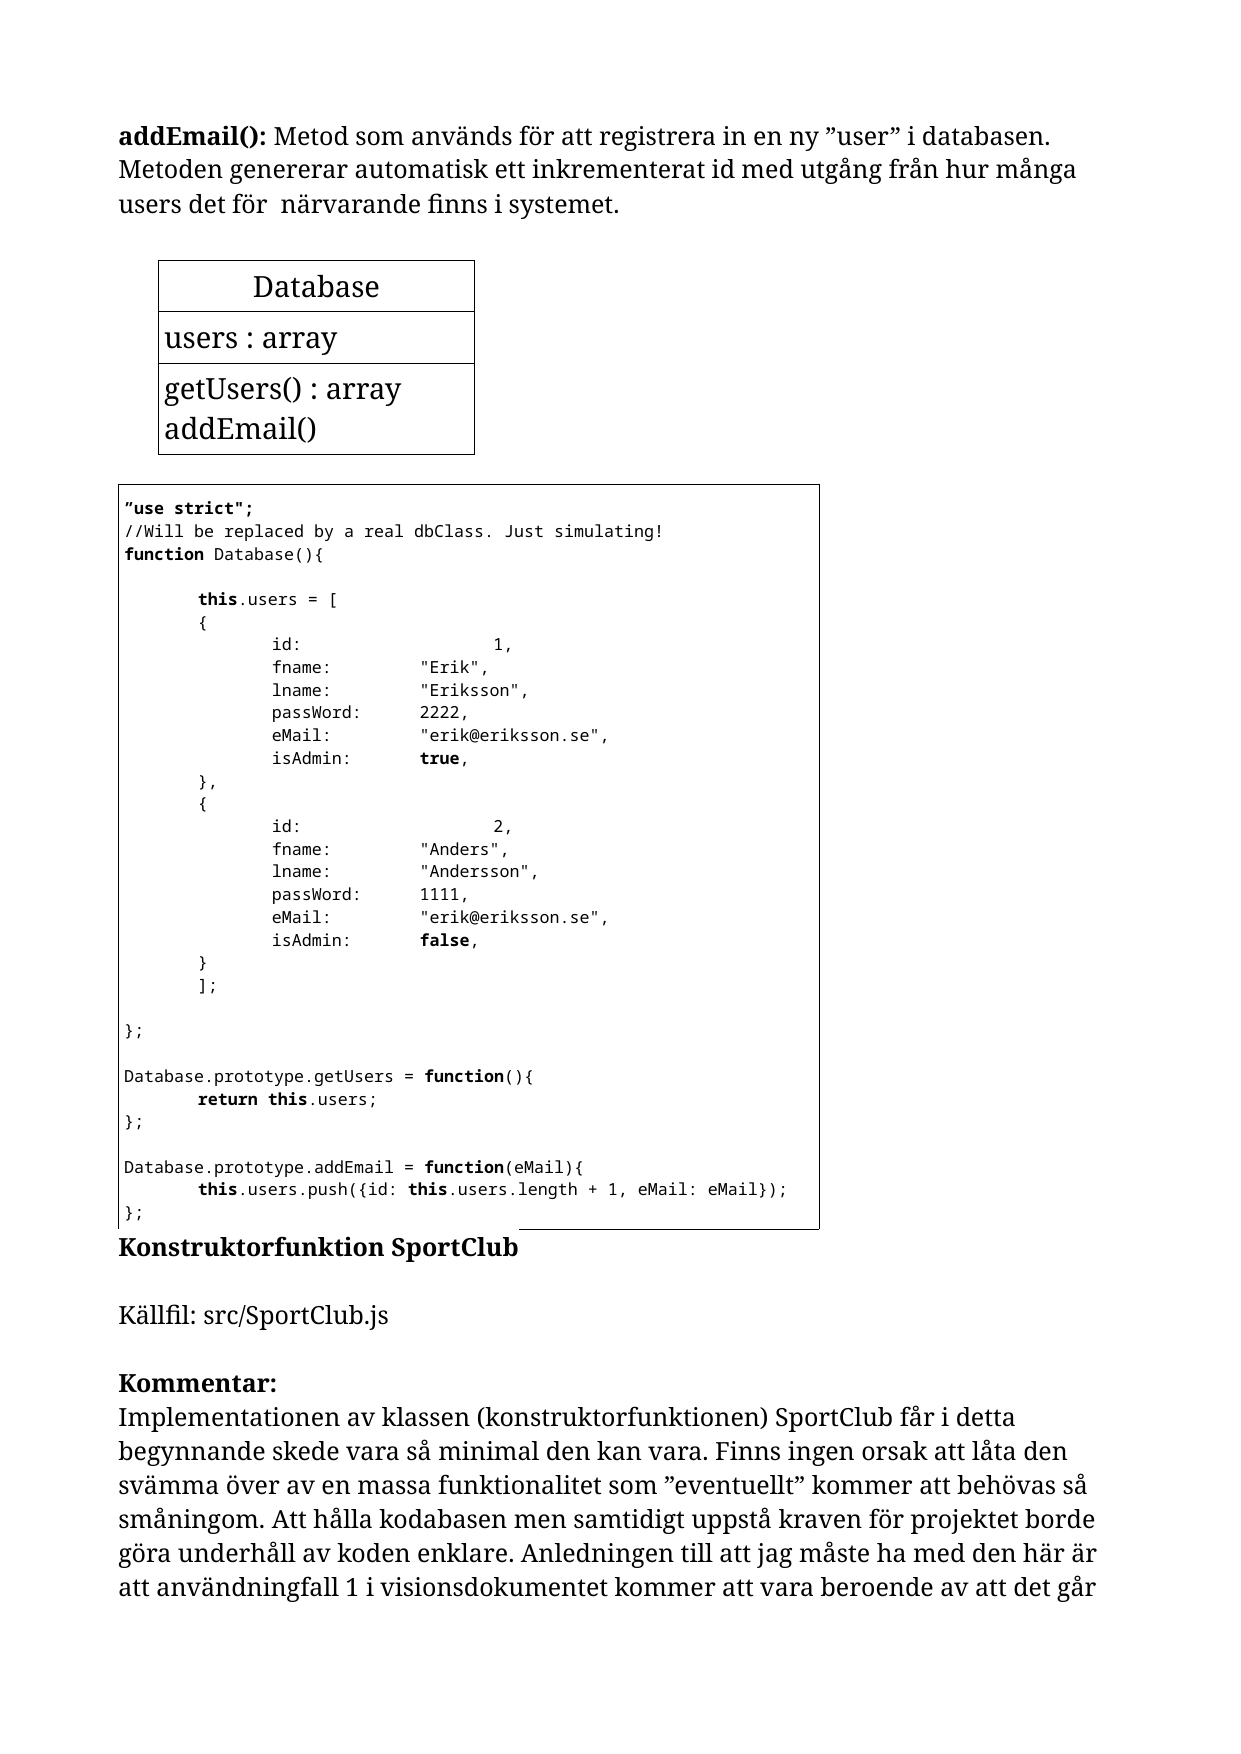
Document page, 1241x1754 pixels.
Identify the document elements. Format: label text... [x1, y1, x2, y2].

text Källfil: src/SportClub.js [118, 1297, 1122, 1331]
text Implementationen av klassen (konstruktorfunktionen) SportClub får i detta begynnande skede vara så minimal den kan vara. Finns ingen orsak att låta den svämma över av en massa funktionalitet som ”eventuellt” kommer att behövas så småningom. Att hålla kodabasen men samtidigt uppstå kraven för projektet borde göra underhåll av koden enklare. Anledningen till att jag måste ha med den här är att användningfall 1 i visionsdokumentet kommer att vara beroende av att det går [118, 1399, 1122, 1604]
text addEmail(): Metod som används för att registrera in en ny ”user” i databasen. Metoden genererar automatisk ett inkrementerat id med utgång från hur många users det för närvarande finns i systemet. [118, 118, 1122, 220]
table_header ”use strict"; //Will be replaced by a real dbClass. Just simulating! function Database(){ this.users = [ { id: 1, fname: "Erik", lname: "Eriksson", passWord: 2222, eMail: "erik@eriksson.se", isAdmin: true, }, { id: 2, fname: "Anders", lname: "Andersson", passWord: 1111, eMail: "erik@eriksson.se", isAdmin: false, } ]; }; Database.prototype.getUsers = function(){ return this.users; }; Database.prototype.addEmail = function(eMail){ this.users.push({id: this.users.length + 1, eMail: eMail}); }; [119, 485, 819, 1229]
table_cell users : array [159, 312, 474, 362]
text Konstruktorfunktion SportClub [118, 1229, 1122, 1263]
table_header Database [159, 261, 474, 311]
table_cell getUsers() : array addEmail() [159, 364, 474, 453]
text Kommentar: [118, 1365, 1122, 1399]
